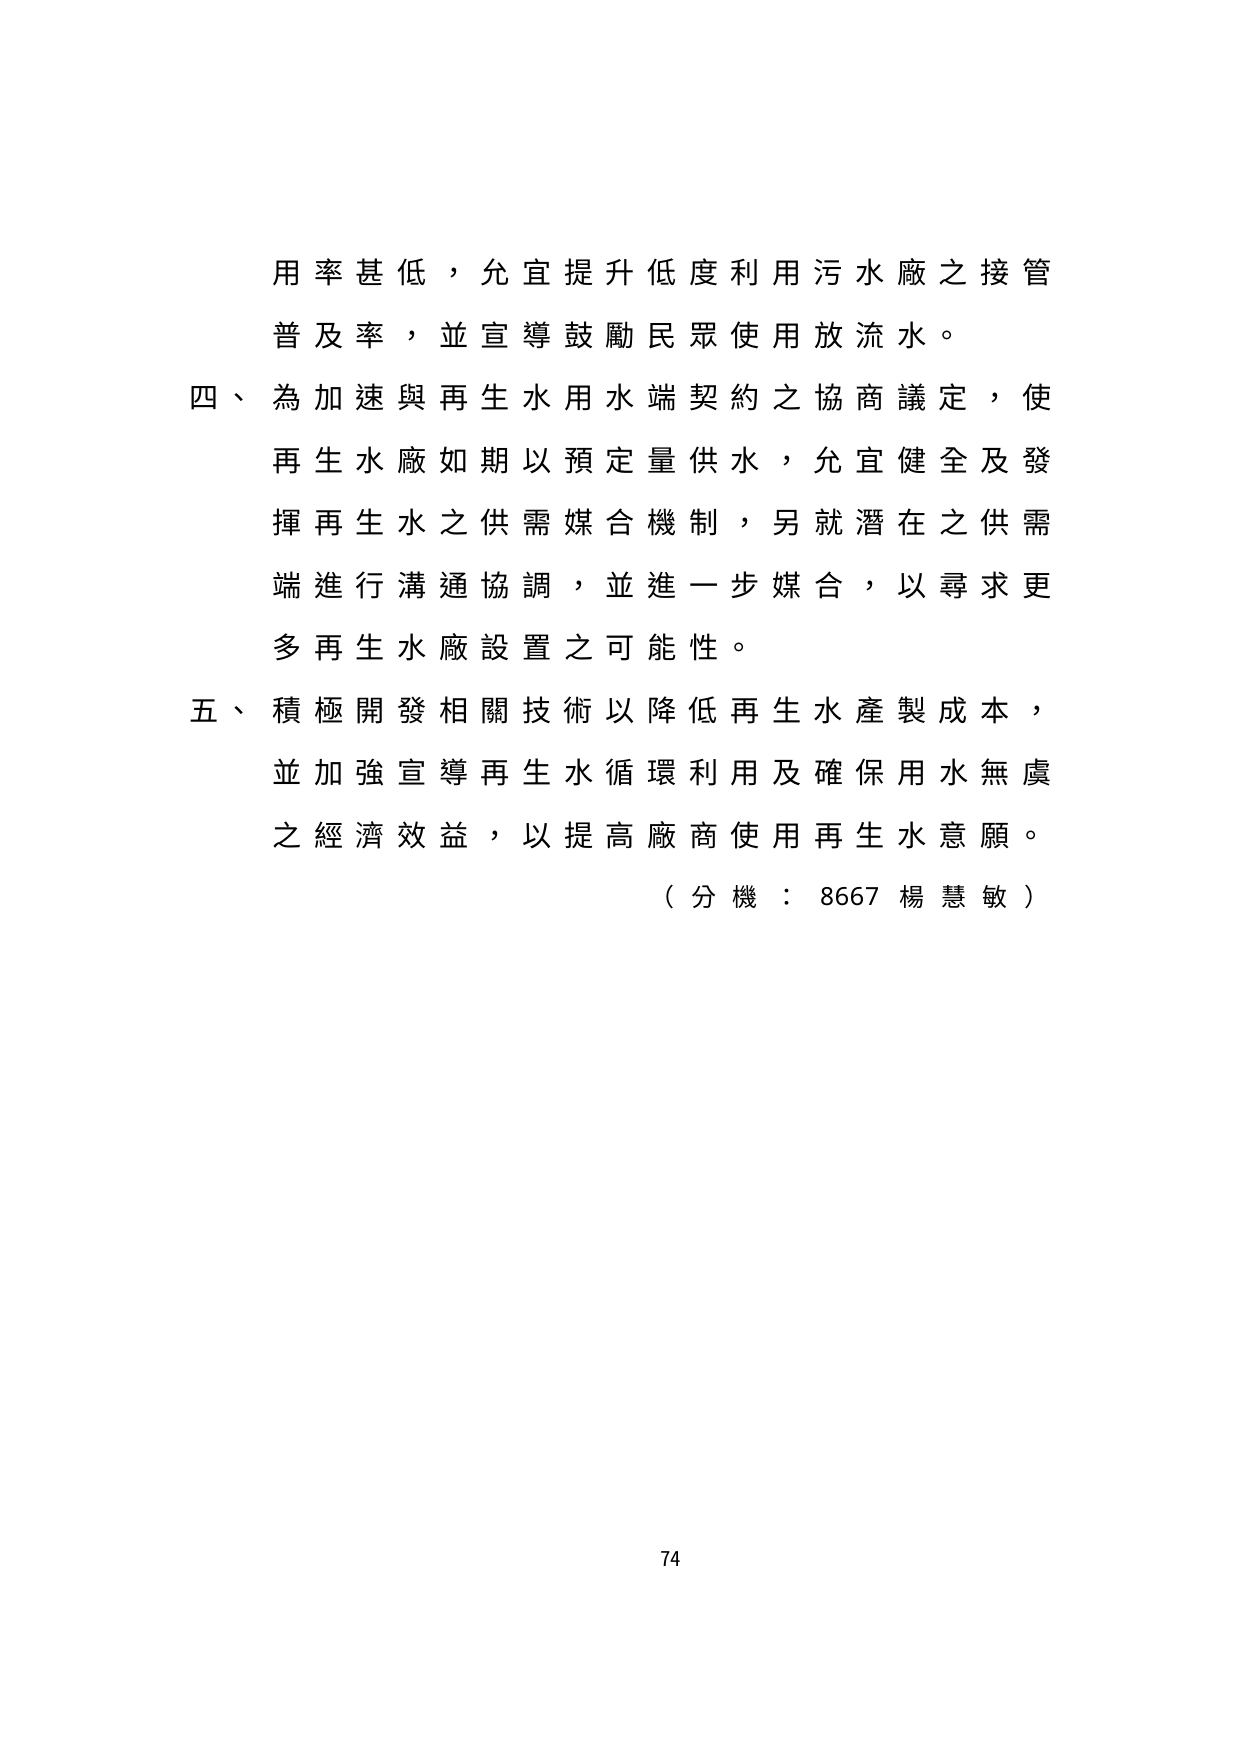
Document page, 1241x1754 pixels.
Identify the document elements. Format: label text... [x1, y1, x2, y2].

text （分機：8667楊慧敏） [183, 854, 1058, 917]
text 用率甚低，允宜提升低度利用污水廠之接管普及率，並宣導鼓勵民眾使用放流水。 [183, 229, 1058, 354]
text 五、積極開發相關技術以降低再生水產製成本，並加強宣導再生水循環利用及確保用水無虞之經濟效益，以提高廠商使用再生水意願。 [183, 667, 1058, 854]
text 四、為加速與再生水用水端契約之協商議定，使再生水廠如期以預定量供水，允宜健全及發揮再生水之供需媒合機制，另就潛在之供需端進行溝通協調，並進一步媒合，以尋求更多再生水廠設置之可能性。 [183, 354, 1058, 667]
